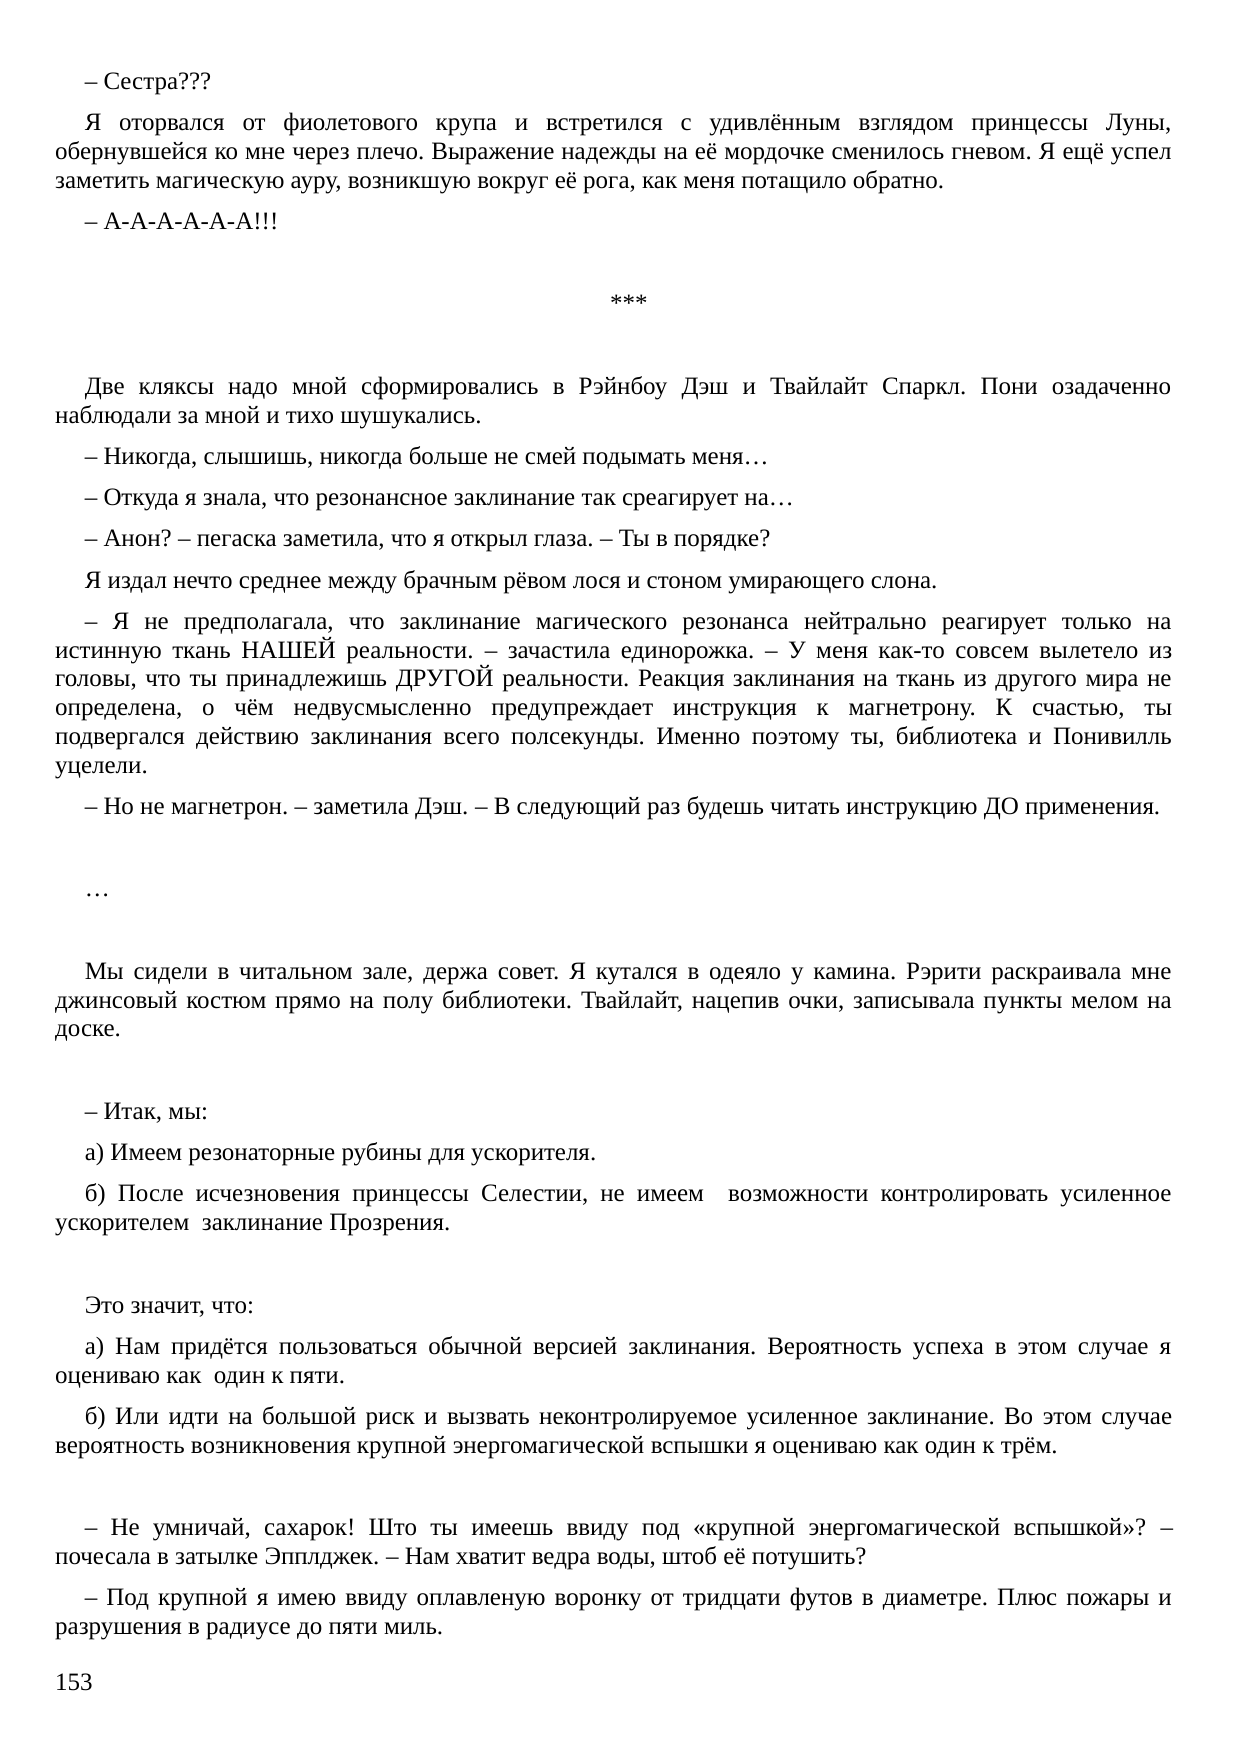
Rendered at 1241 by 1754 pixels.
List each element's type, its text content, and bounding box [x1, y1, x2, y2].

text – Но не магнетрон. – заметила Дэш. – В следующий раз будешь читать инструкцию ДО применения. [55, 791, 1173, 820]
text – Сестра??? [55, 66, 1173, 95]
text – Под крупной я имею ввиду оплавленую воронку от тридцати футов в диаметре. Плюс пожары и разрушения в радиусе до пяти миль. [55, 1582, 1173, 1640]
text Две кляксы надо мной сформировались в Рэйнбоу Дэш и Твайлайт Спаркл. Пони озадаченно наблюдали за мной и тихо шушукались. [55, 371, 1173, 428]
text – Анон? – пегаска заметила, что я открыл глаза. – Ты в порядке? [55, 523, 1173, 552]
text *** [55, 288, 1173, 317]
text б) После исчезновения принцессы Селестии, не имеем возможности контролировать усиленное ускорителем заклинание Прозрения. [55, 1178, 1173, 1236]
text а) Имеем резонаторные рубины для ускорителя. [55, 1137, 1173, 1166]
text – Откуда я знала, что резонансное заклинание так среагирует на… [55, 482, 1173, 511]
text Мы сидели в читальном зале, держа совет. Я кутался в одеяло у камина. Рэрити раскраивала мне джинсовый костюм прямо на полу библиотеки. Твайлайт, нацепив очки, записывала пункты мелом на доске. [55, 956, 1173, 1042]
text Я издал нечто среднее между брачным рёвом лося и стоном умирающего слона. [55, 565, 1173, 593]
text б) Или идти на большой риск и вызвать неконтролируемое усиленное заклинание. Во этом случае вероятность возникновения крупной энергомагической вспышки я оцениваю как один к трём. [55, 1401, 1173, 1458]
text – Я не предполагала, что заклинание магического резонанса нейтрально реагирует только на истинную ткань НАШЕЙ реальности. – зачастила единорожка. – У меня как-то совсем вылетело из головы, что ты принадлежишь ДРУГОЙ реальности. Реакция заклинания на ткань из другого мира не определена, о чём недвусмысленно предупреждает инструкция к магнетрону. К счастью, ты подвергался действию заклинания всего полсекунды. Именно поэтому ты, библиотека и Понивилль уцелели. [55, 606, 1173, 778]
text … [55, 873, 1173, 902]
text – Итак, мы: [55, 1096, 1173, 1125]
text – Никогда, слышишь, никогда больше не смей подымать меня… [55, 441, 1173, 470]
text Это значит, что: [55, 1290, 1173, 1318]
text Я оторвался от фиолетового крупа и встретился с удивлённым взглядом принцессы Луны, обернувшейся ко мне через плечо. Выражение надежды на её мордочке сменилось гневом. Я ещё успел заметить магическую ауру, возникшую вокруг её рога, как меня потащило обратно. [55, 107, 1173, 193]
text – Не умничай, сахарок! Што ты имеешь ввиду под «крупной энергомагической вспышкой»? – почесала в затылке Эпплджек. – Нам хватит ведра воды, штоб её потушить? [55, 1512, 1173, 1570]
text а) Нам придётся пользоваться обычной версией заклинания. Вероятность успеха в этом случае я оцениваю как один к пяти. [55, 1331, 1173, 1388]
text – А-А-А-А-А-А!!! [55, 206, 1173, 235]
